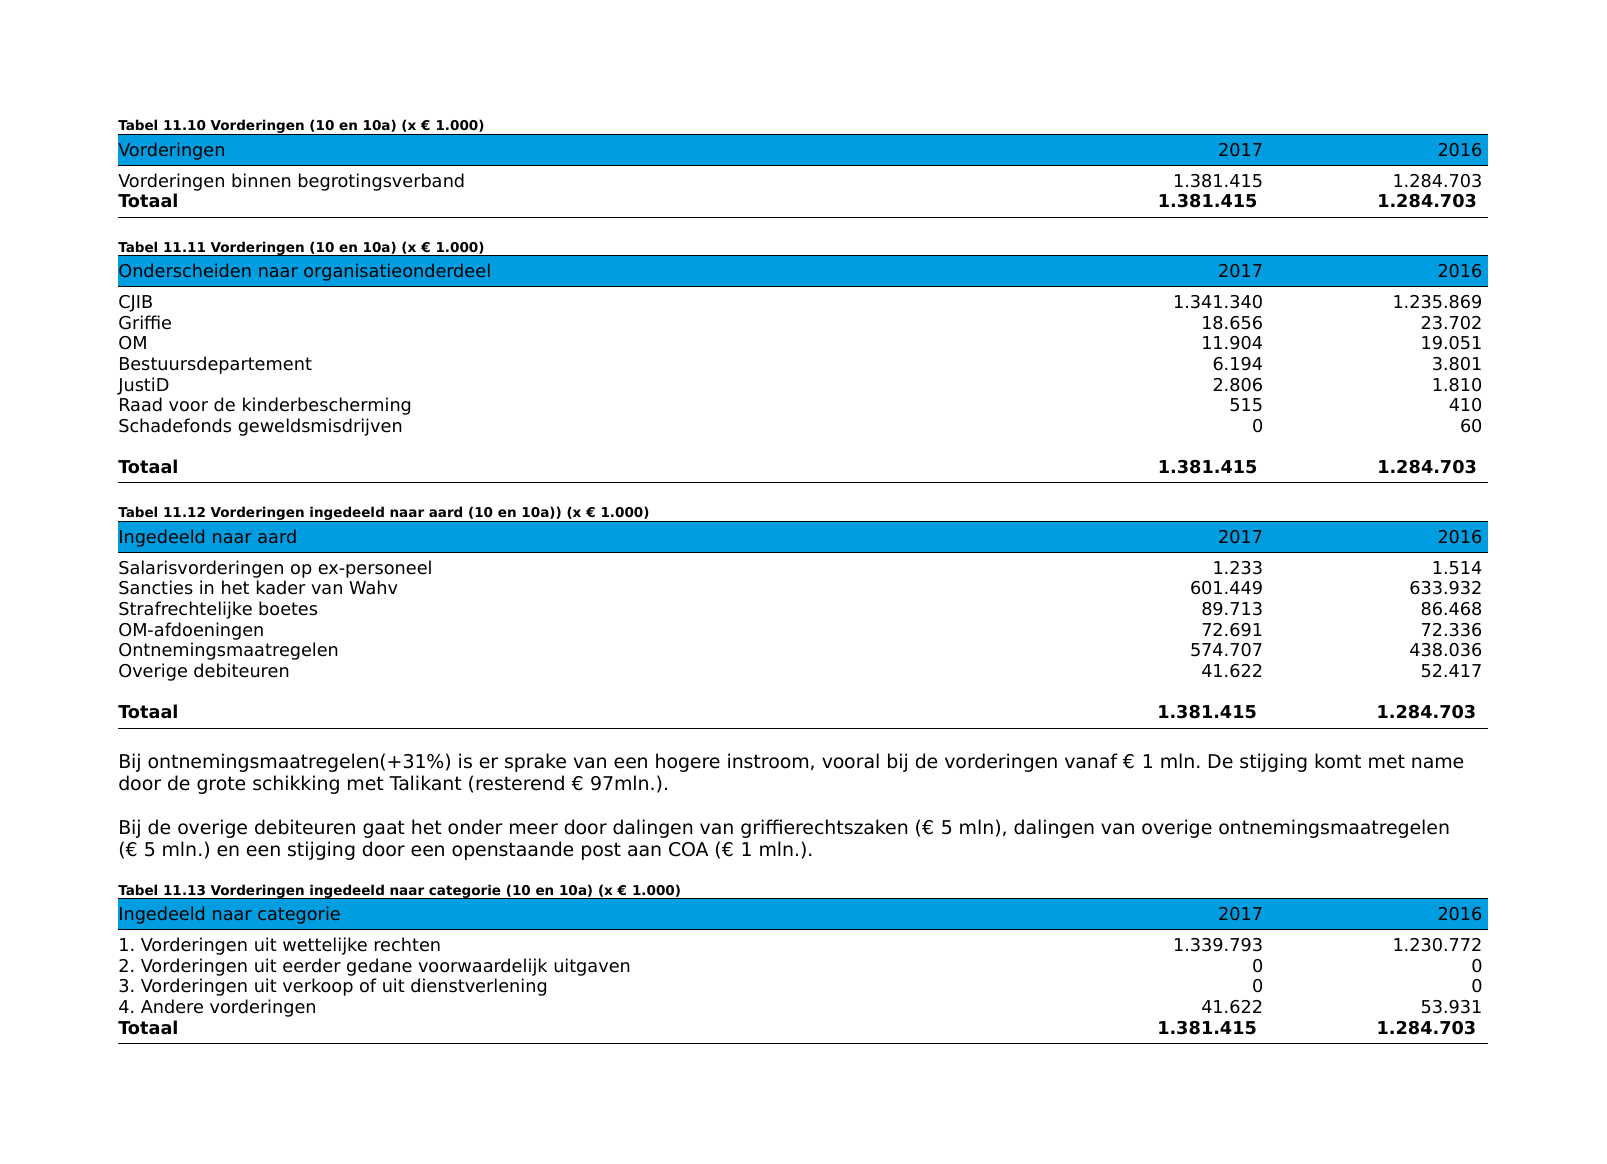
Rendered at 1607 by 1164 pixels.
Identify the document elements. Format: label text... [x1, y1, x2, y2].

table_cell Griffie [118, 313, 1050, 333]
table_cell 1.284.703 [1269, 191, 1488, 217]
table_cell 574.707 [1050, 640, 1269, 661]
table_cell 2016 [1269, 522, 1488, 552]
table_cell 438.036 [1269, 640, 1488, 661]
table_cell 1.381.415 [1050, 1018, 1269, 1043]
table_cell [1269, 681, 1488, 702]
table_cell 2016 [1269, 256, 1488, 286]
table_cell 1.235.869 [1269, 287, 1488, 313]
table_header Tabel 11.12 Vorderingen ingedeeld naar aard (10 en 10a)) (x € 1.000) [118, 505, 1488, 521]
table_cell 41.622 [1050, 661, 1269, 681]
table_cell OM-afdoeningen [118, 620, 1050, 640]
table_cell 19.051 [1269, 333, 1488, 354]
table_cell 601.449 [1050, 578, 1269, 599]
table_cell 2017 [1050, 135, 1269, 165]
table_cell 0 [1269, 956, 1488, 976]
table_cell 53.931 [1269, 997, 1488, 1018]
table_cell 72.691 [1050, 620, 1269, 640]
table_cell 72.336 [1269, 620, 1488, 640]
table_cell 1.381.415 [1050, 166, 1269, 191]
table_header Tabel 11.11 Vorderingen (10 en 10a) (x € 1.000) [118, 240, 1488, 255]
table_cell Vorderingen binnen begrotingsverband [118, 166, 1050, 191]
table_cell 515 [1050, 395, 1269, 416]
table_cell 1.381.415 [1050, 191, 1269, 217]
table_cell 1.341.340 [1050, 287, 1269, 313]
table_cell 4. Andere vorderingen [118, 997, 1050, 1018]
table_cell 1.810 [1269, 375, 1488, 395]
table_cell 2017 [1050, 256, 1269, 286]
table_cell [118, 436, 1050, 457]
table_cell 1.284.703 [1269, 702, 1488, 727]
table_cell 2016 [1269, 899, 1488, 929]
table_cell Salarisvorderingen op ex-personeel [118, 553, 1050, 578]
table_cell Ingedeeld naar categorie [118, 899, 1050, 929]
table_cell Sancties in het kader van Wahv [118, 578, 1050, 599]
table_cell [1050, 436, 1269, 457]
table_header Tabel 11.13 Vorderingen ingedeeld naar categorie (10 en 10a) (x € 1.000) [118, 883, 1488, 898]
table_cell Bestuursdepartement [118, 354, 1050, 374]
table_cell 1.233 [1050, 553, 1269, 578]
table_cell Totaal [118, 1018, 1050, 1043]
table_cell 1.514 [1269, 553, 1488, 578]
table_cell [1050, 681, 1269, 702]
table_cell [1269, 436, 1488, 457]
table_cell 2017 [1050, 899, 1269, 929]
table_cell 23.702 [1269, 313, 1488, 333]
table_cell 2017 [1050, 522, 1269, 552]
table_cell 6.194 [1050, 354, 1269, 374]
table_cell 633.932 [1269, 578, 1488, 599]
table_cell 86.468 [1269, 599, 1488, 619]
table_cell 89.713 [1050, 599, 1269, 619]
table_cell 1. Vorderingen uit wettelijke rechten [118, 930, 1050, 956]
table_cell Totaal [118, 702, 1050, 727]
table_cell 2. Vorderingen uit eerder gedane voorwaardelijk uitgaven [118, 956, 1050, 976]
text Bij de overige debiteuren gaat het onder meer door dalingen van griffierechtszaken (€ 5 mln), dalingen van overige ontnemingsmaatregelen (€ 5 mln.) en een stijging door een openstaande post aan COA (€ 1 mln.). [118, 817, 1488, 861]
table_cell Ontnemingsmaatregelen [118, 640, 1050, 661]
table_cell Overige debiteuren [118, 661, 1050, 681]
table_cell 0 [1050, 976, 1269, 997]
table_cell Schadefonds geweldsmisdrijven [118, 416, 1050, 436]
table_cell 1.284.703 [1269, 1018, 1488, 1043]
table_cell JustiD [118, 375, 1050, 395]
table_cell CJIB [118, 287, 1050, 313]
table_cell 1.230.772 [1269, 930, 1488, 956]
table_cell Ingedeeld naar aard [118, 522, 1050, 552]
table_cell 2016 [1269, 135, 1488, 165]
table_cell 0 [1050, 416, 1269, 436]
table_cell [118, 681, 1050, 702]
table_cell OM [118, 333, 1050, 354]
table_cell 18.656 [1050, 313, 1269, 333]
table_cell 52.417 [1269, 661, 1488, 681]
table_cell 1.339.793 [1050, 930, 1269, 956]
table_cell Vorderingen [118, 135, 1050, 165]
table_cell Totaal [118, 191, 1050, 217]
table_cell 1.284.703 [1269, 166, 1488, 191]
table_cell 60 [1269, 416, 1488, 436]
table_cell 3. Vorderingen uit verkoop of uit dienstverlening [118, 976, 1050, 997]
table_cell Onderscheiden naar organisatieonderdeel [118, 256, 1050, 286]
table_cell Strafrechtelijke boetes [118, 599, 1050, 619]
text Bij ontnemingsmaatregelen(+31%) is er sprake van een hogere instroom, vooral bij de vorderingen vanaf € 1 mln. De stijging komt met name door de grote schikking met Talikant (resterend € 97mln.). [118, 751, 1488, 794]
table_cell 2.806 [1050, 375, 1269, 395]
table_cell 0 [1050, 956, 1269, 976]
table_cell 3.801 [1269, 354, 1488, 374]
table_header Tabel 11.10 Vorderingen (10 en 10a) (x € 1.000) [118, 118, 1488, 134]
table_cell 41.622 [1050, 997, 1269, 1018]
table_cell 1.381.415 [1050, 457, 1269, 482]
table_cell 1.381.415 [1050, 702, 1269, 727]
table_cell 11.904 [1050, 333, 1269, 354]
table_cell 0 [1269, 976, 1488, 997]
table_cell 410 [1269, 395, 1488, 416]
table_cell 1.284.703 [1269, 457, 1488, 482]
table_cell Totaal [118, 457, 1050, 482]
table_cell Raad voor de kinderbescherming [118, 395, 1050, 416]
